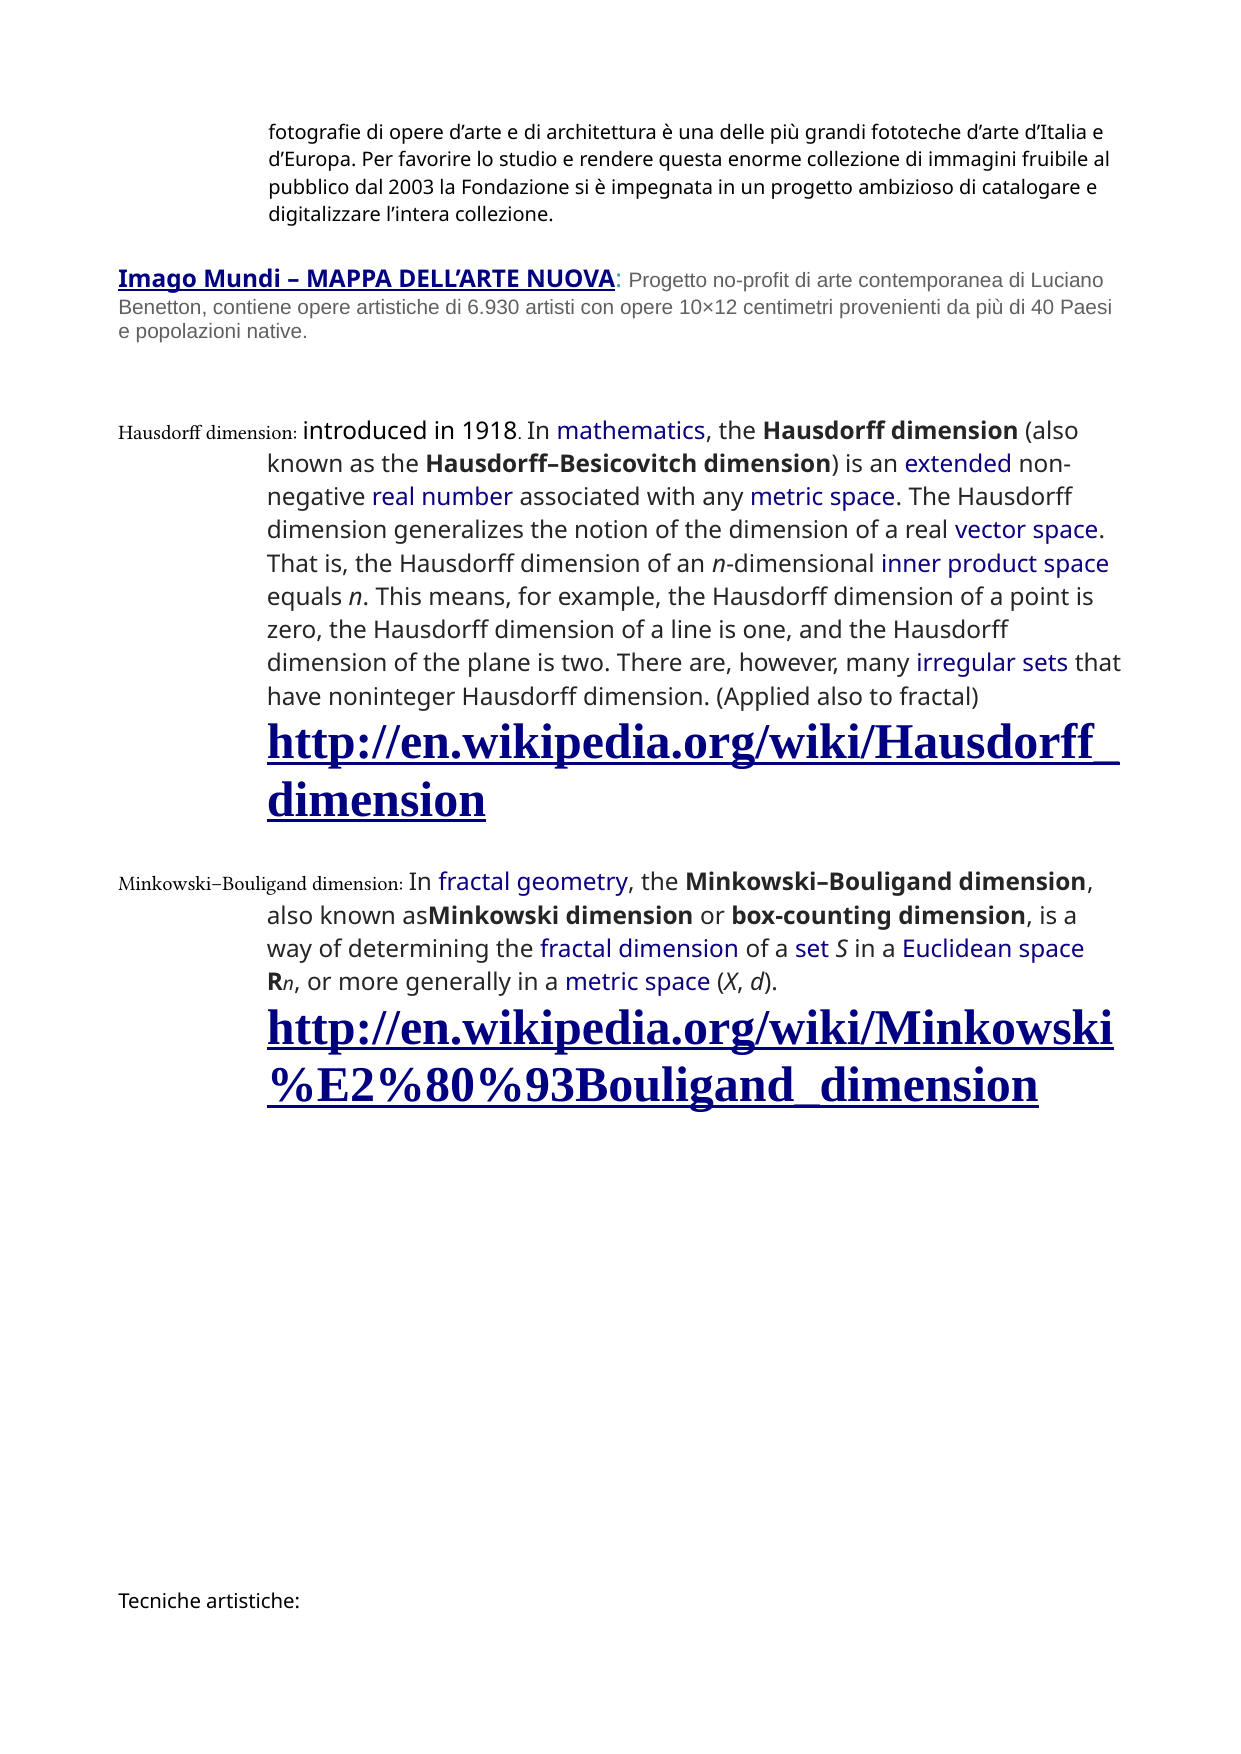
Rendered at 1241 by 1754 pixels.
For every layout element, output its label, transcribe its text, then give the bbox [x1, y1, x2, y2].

text Tecniche artistiche: [118, 1587, 1122, 1614]
subtitle Minkowski–Bouligand dimension: In fractal geometry, the Minkowski–Bouligand dimension, also known asMinkowski dimension or box-counting dimension, is a way of determining the fractal dimension of a set S in a Euclidean space Rn, or more generally in a metric space (X, d). http://en.wikipedia.org/wiki/Minkowski%E2%80%93Bouligand_dimension [118, 865, 1122, 1113]
subtitle Hausdorff dimension: introduced in 1918. In mathematics, the Hausdorff dimension (also known as the Hausdorff–Besicovitch dimension) is an extended non-negative real number associated with any metric space. The Hausdorff dimension generalizes the notion of the dimension of a real vector space. That is, the Hausdorff dimension of an n-dimensional inner product space equals n. This means, for example, the Hausdorff dimension of a point is zero, the Hausdorff dimension of a line is one, and the Hausdorff dimension of the plane is two. There are, however, many irregular sets that have noninteger Hausdorff dimension. (Applied also to fractal) http://en.wikipedia.org/wiki/Hausdorff_dimension [118, 413, 1122, 827]
text fotografie di opere d’arte e di architettura è una delle più grandi fototeche d’arte d’Italia e d’Europa. Per favorire lo studio e rendere questa enorme collezione di immagini fruibile al pubblico dal 2003 la Fondazione si è impegnata in un progetto ambizioso di catalogare e digitalizzare l’intera collezione. [118, 118, 1122, 227]
text Imago Mundi – MAPPA DELL’ARTE NUOVA: Progetto no-profit di arte contemporanea di Luciano Benetton, contiene opere artistiche di 6.930 artisti con opere 10×12 centimetri provenienti da più di 40 Paesi e popolazioni native. [118, 261, 1122, 342]
